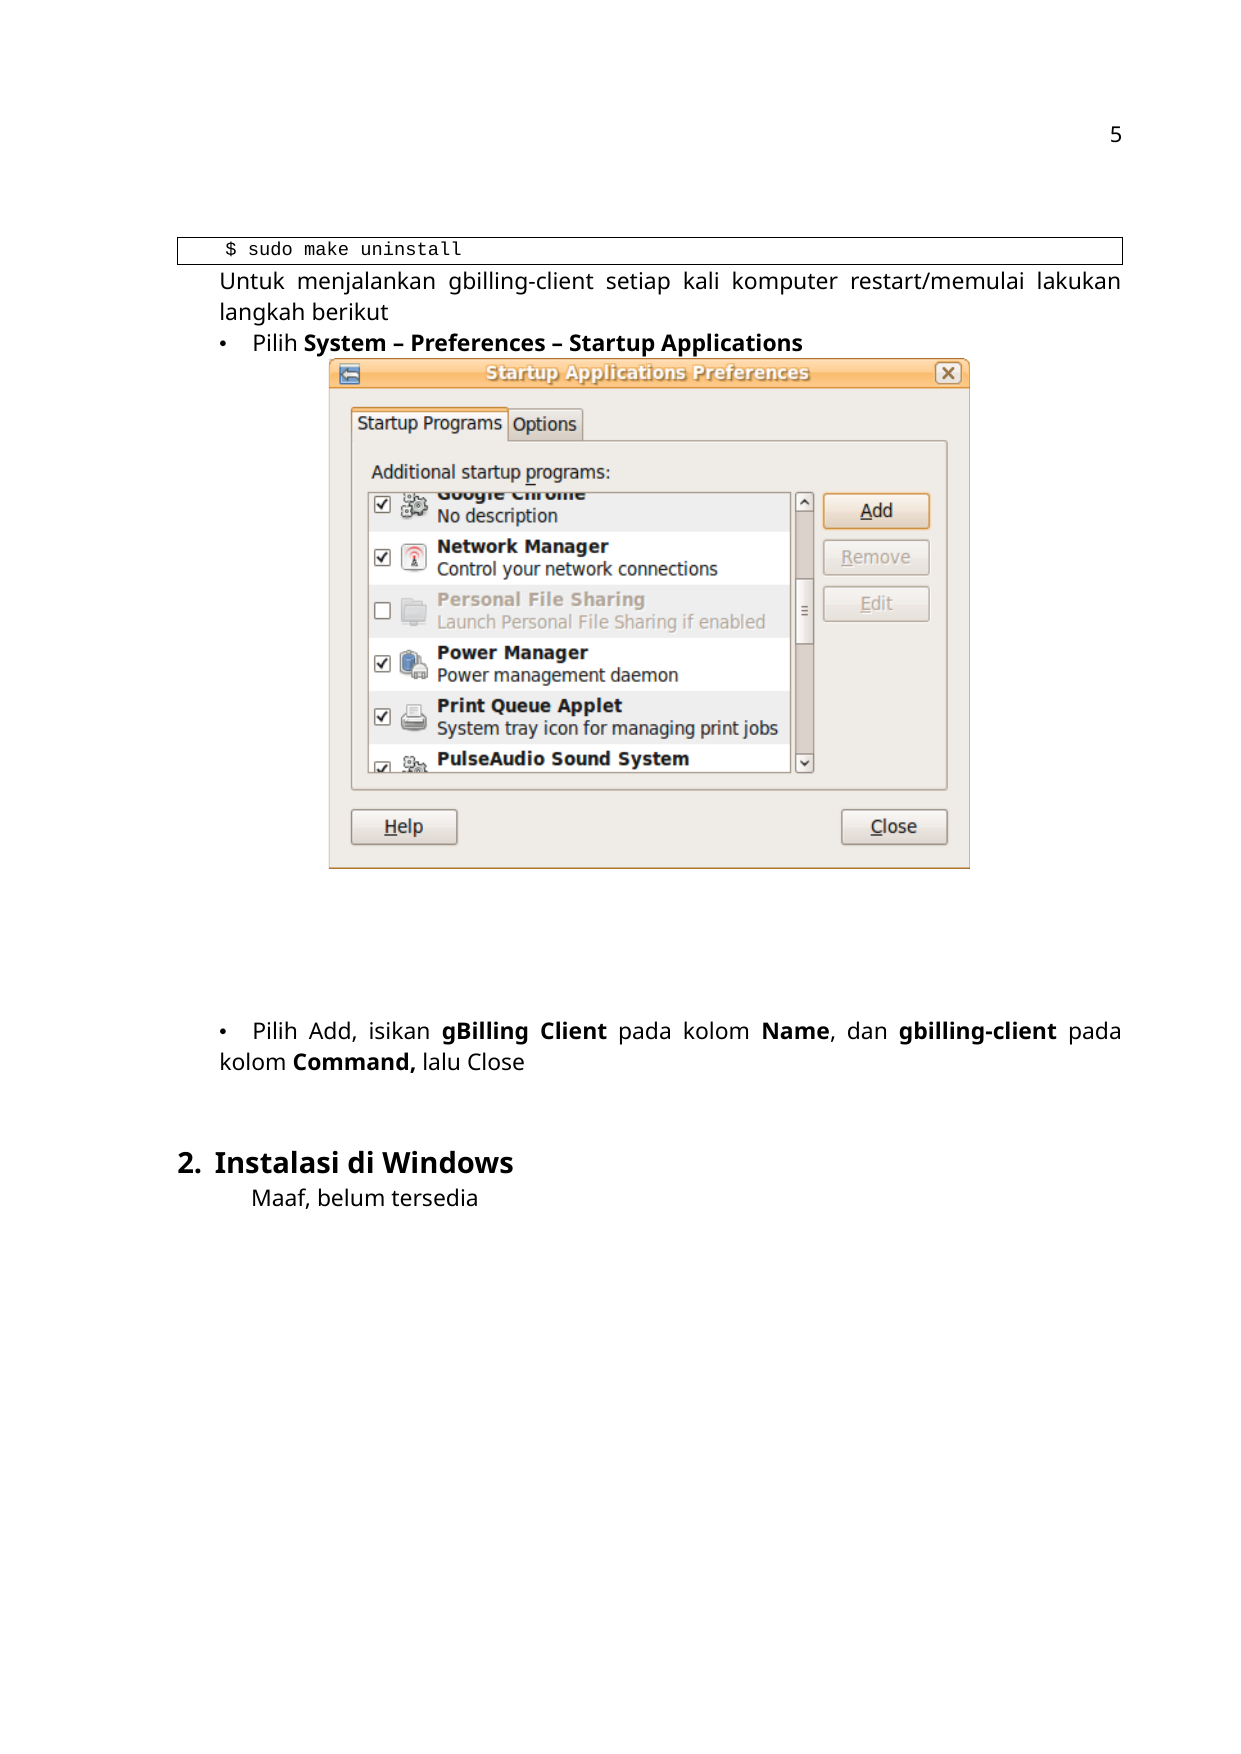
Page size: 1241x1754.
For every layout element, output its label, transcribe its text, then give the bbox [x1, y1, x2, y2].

text $ sudo make uninstall [178, 238, 1122, 264]
text Maaf, belum tersedia [177, 1182, 1122, 1213]
list Pilih System – Preferences – Startup Applications [219, 327, 1122, 358]
text Untuk menjalankan gbilling-client setiap kali komputer restart/memulai lakukan langkah berikut [219, 265, 1122, 327]
list Pilih Add, isikan gBilling Client pada kolom Name, dan gbilling-client pada kolom Command, lalu Close [219, 1014, 1122, 1077]
list Instalasi di Windows [177, 1142, 1122, 1182]
picture [328, 358, 970, 869]
